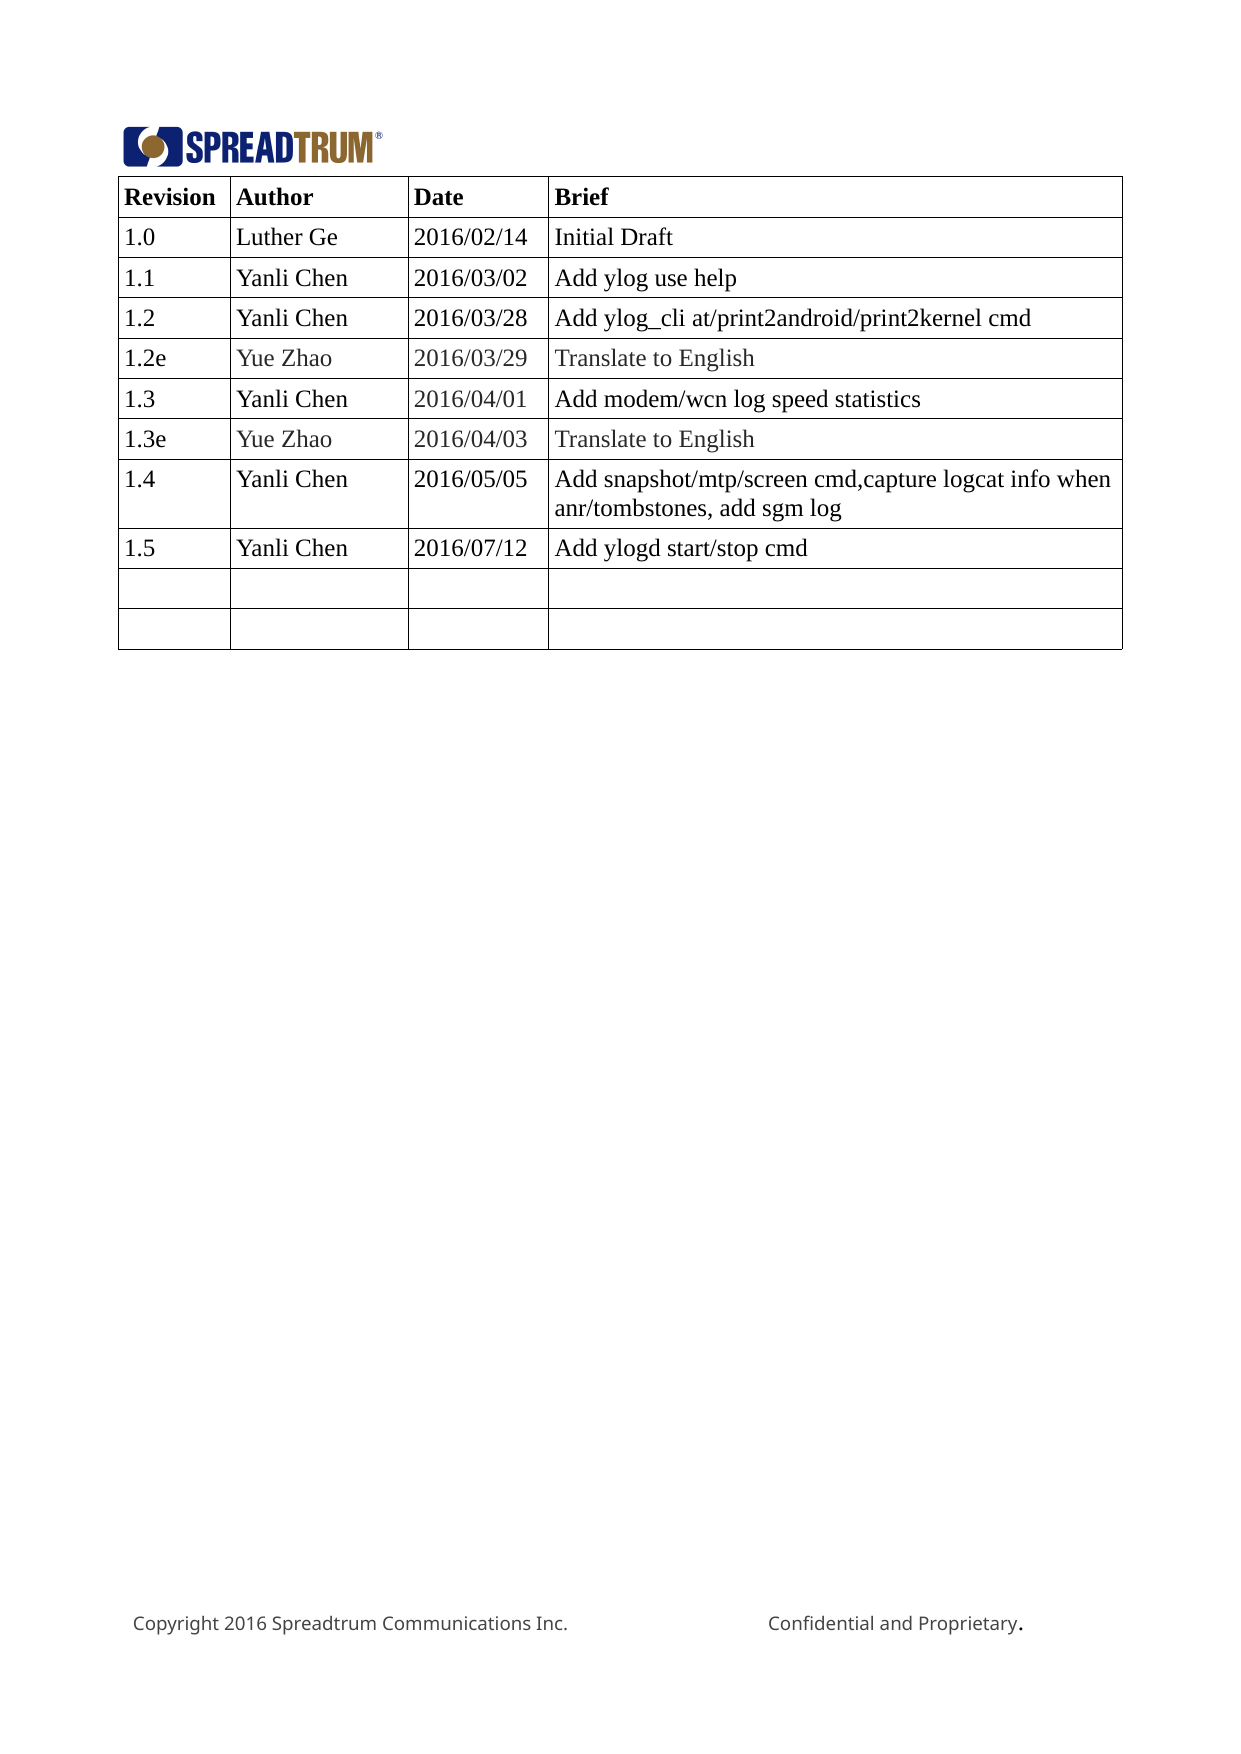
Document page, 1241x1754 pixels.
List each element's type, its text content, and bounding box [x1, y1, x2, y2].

table_header Date [409, 177, 548, 217]
table_cell Yue Zhao [231, 339, 408, 378]
table_cell 1.5 [119, 529, 230, 568]
table_cell [549, 569, 1122, 608]
table_header Author [231, 177, 408, 217]
table_cell 1.2 [119, 298, 230, 338]
table_cell Luther Ge [231, 218, 408, 257]
table_cell Yanli Chen [231, 258, 408, 297]
table_cell 1.0 [119, 218, 230, 257]
table_cell 2016/04/03 [409, 419, 548, 458]
table_cell 1.3 [119, 379, 230, 418]
table_cell 2016/05/05 [409, 460, 548, 528]
table_cell Add ylogd start/stop cmd [549, 529, 1122, 568]
table_cell [119, 569, 230, 608]
table_cell 1.4 [119, 460, 230, 528]
table_cell Add snapshot/mtp/screen cmd,capture logcat info when anr/tombstones, add sgm log [549, 460, 1122, 528]
table_cell Initial Draft [549, 218, 1122, 257]
table_cell 2016/03/28 [409, 298, 548, 338]
table_cell Yanli Chen [231, 460, 408, 528]
table_cell Yanli Chen [231, 379, 408, 418]
table_cell [409, 569, 548, 608]
table_cell Yanli Chen [231, 529, 408, 568]
table_cell Yue Zhao [231, 419, 408, 458]
table_header Revision [119, 177, 230, 217]
table_cell 2016/02/14 [409, 218, 548, 257]
table_cell 2016/03/29 [409, 339, 548, 378]
table_cell 2016/07/12 [409, 529, 548, 568]
table_cell 2016/04/01 [409, 379, 548, 418]
table_cell [549, 609, 1122, 648]
table_cell [409, 609, 548, 648]
table_cell Add ylog use help [549, 258, 1122, 297]
table_cell [119, 609, 230, 648]
picture [120, 123, 386, 168]
table_header Brief [549, 177, 1122, 217]
table_cell [231, 569, 408, 608]
table_cell Translate to English [549, 339, 1122, 378]
table_cell Add modem/wcn log speed statistics [549, 379, 1122, 418]
table_cell 1.3e [119, 419, 230, 458]
table_cell Translate to English [549, 419, 1122, 458]
table_cell 1.1 [119, 258, 230, 297]
table_cell Add ylog_cli at/print2android/print2kernel cmd [549, 298, 1122, 338]
table_cell [231, 609, 408, 648]
table_cell 2016/03/02 [409, 258, 548, 297]
table_cell 1.2e [119, 339, 230, 378]
table_cell Yanli Chen [231, 298, 408, 338]
